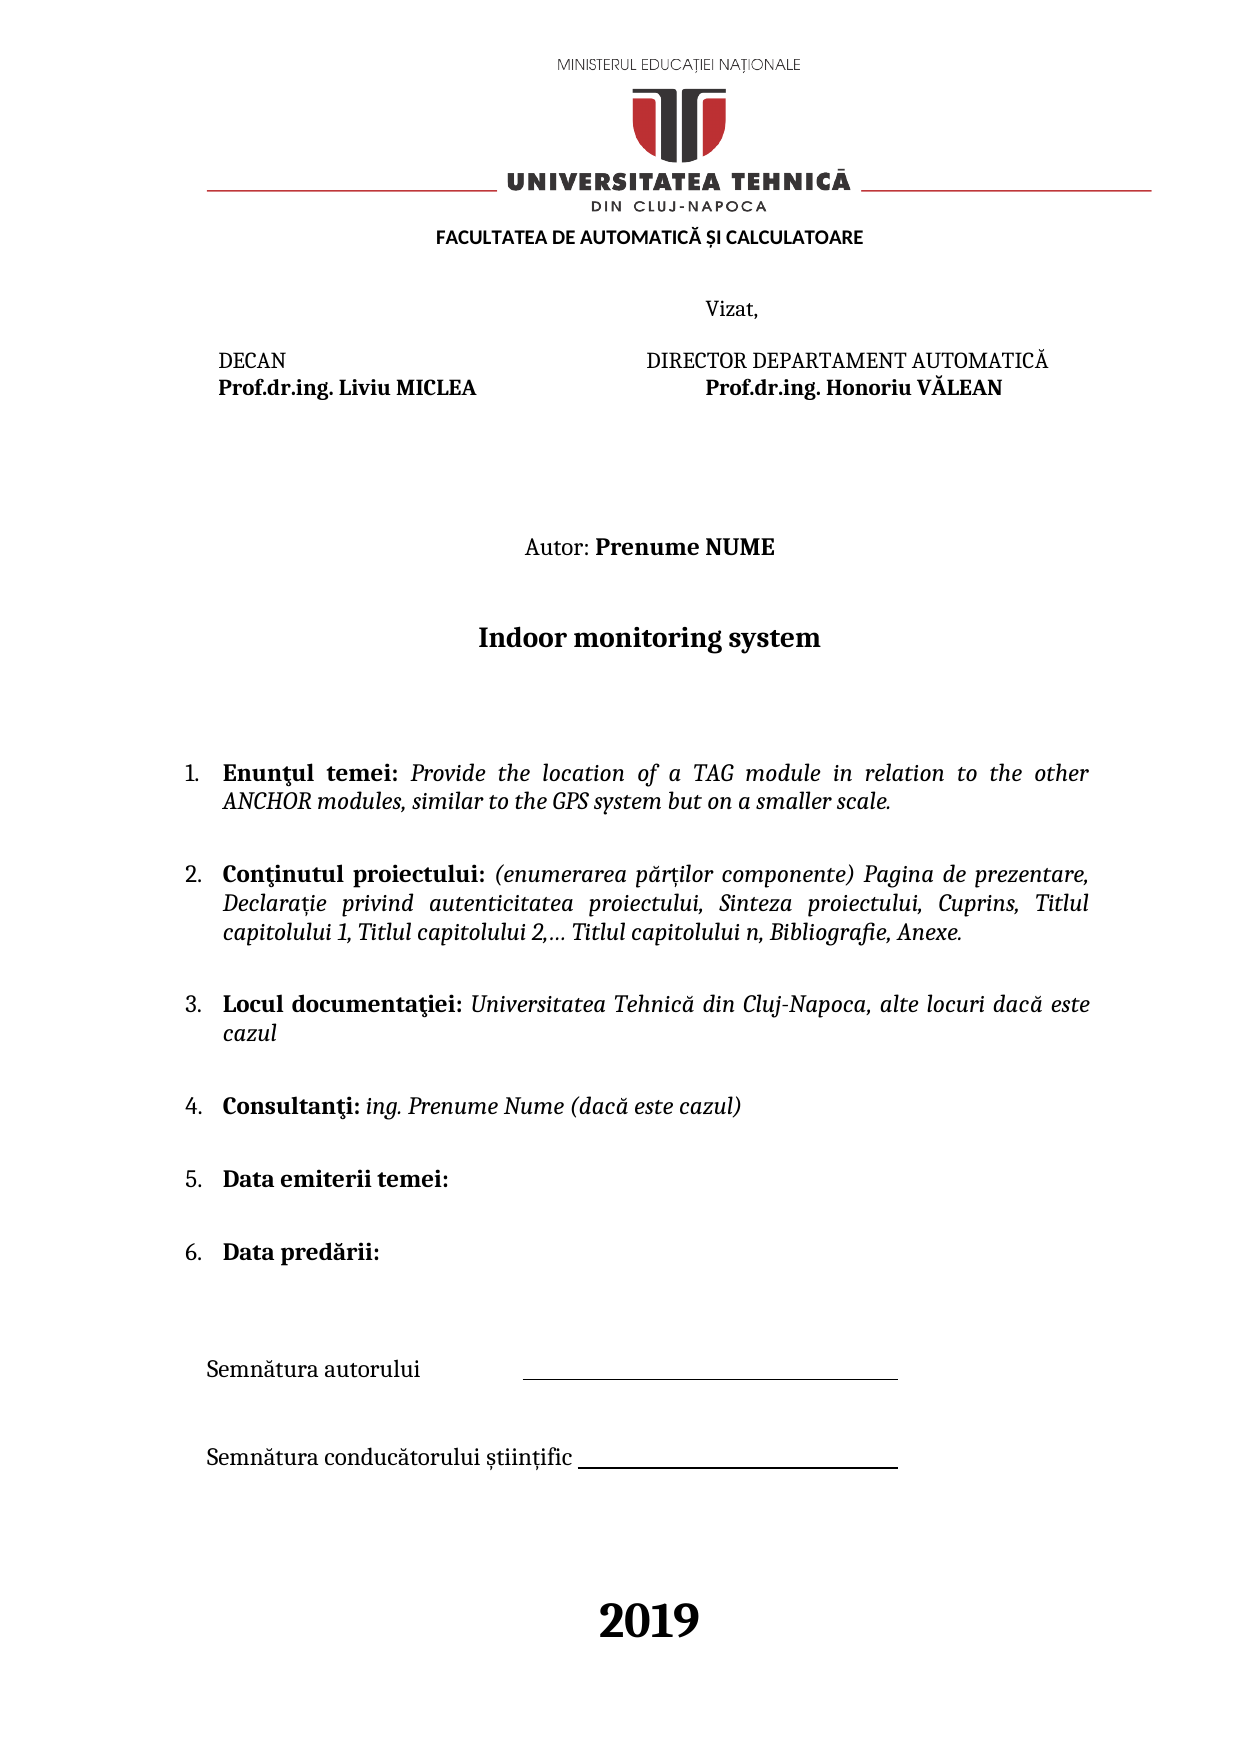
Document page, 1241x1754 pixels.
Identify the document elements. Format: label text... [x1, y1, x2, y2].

list Conţinutul proiectului: (enumerarea părților componente) Pagina de prezentare, Declarație privind autenticitatea proiectului, Sinteza proiectului, Cuprins, Titlul capitolului 1, Titlul capitolului 2,… Titlul capitolului n, Bibliografie, Anexe. [185, 860, 1092, 946]
text Semnătura autorului [148, 1354, 1092, 1383]
text Semnătura conducătorului științific [148, 1443, 1092, 1471]
table_header Vizat, DIRECTOR DEPARTAMENT AUTOMATICĂ Prof.dr.ing. Honoriu VĂLEAN [635, 295, 1078, 401]
table_header DECAN Prof.dr.ing. Liviu MICLEA [148, 295, 635, 401]
list Data emiterii temei: [185, 1165, 1092, 1193]
list Consultanţi: ing. Prenume Nume (dacă este cazul) [185, 1092, 1092, 1121]
text Indoor monitoring system [148, 621, 1092, 654]
list Locul documentaţiei: Universitatea Tehnică din Cluj-Napoca, alte locuri dacă este cazul [185, 990, 1092, 1048]
text Autor: Prenume NUME [148, 533, 1092, 562]
list Data predării: [185, 1238, 1092, 1266]
list Enunţul temei: Provide the location of a TAG module in relation to the other ANCHOR modules, similar to the GPS system but on a smaller scale. [185, 758, 1092, 816]
